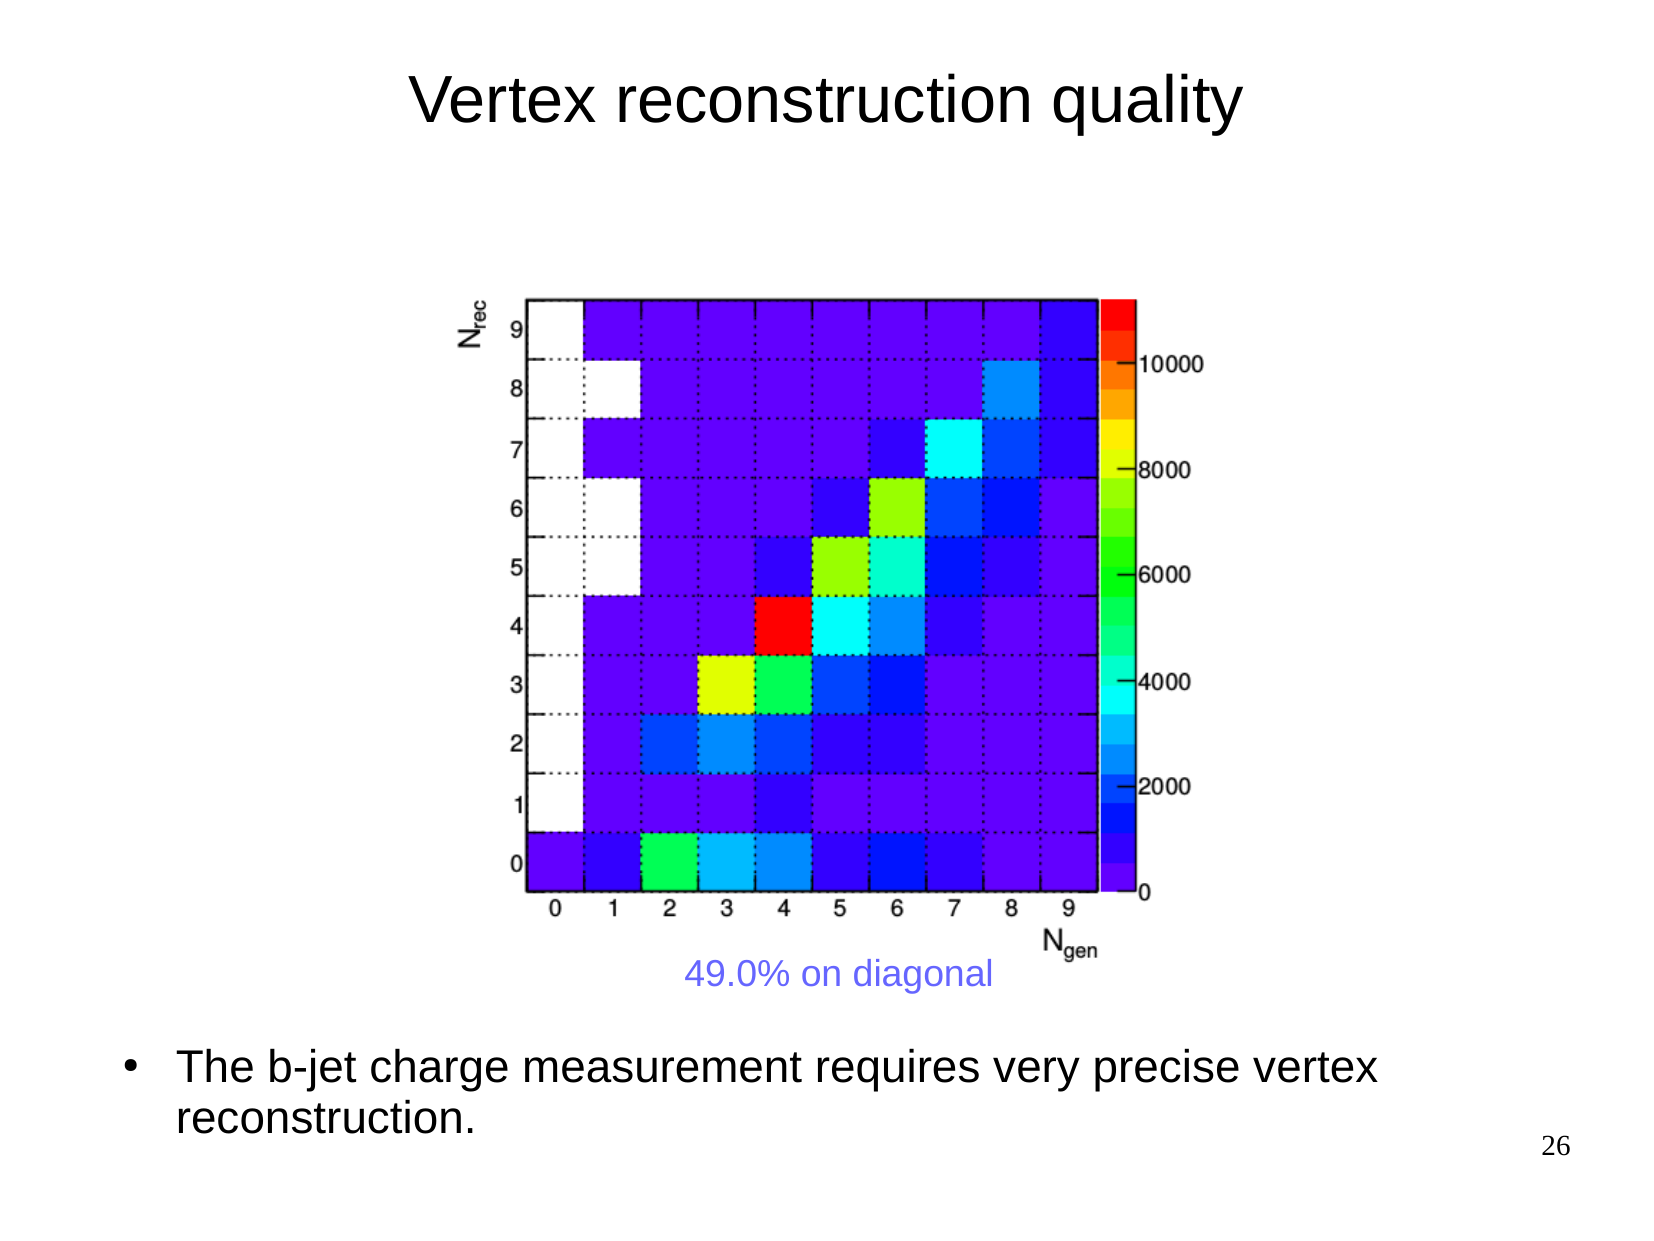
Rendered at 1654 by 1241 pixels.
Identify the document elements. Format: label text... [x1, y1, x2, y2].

text_box 49.0% on diagonal [660, 945, 1019, 1002]
title Vertex reconstruction quality [82, 49, 1571, 151]
picture [435, 240, 1246, 965]
list The b-jet charge measurement requires very precise vertex reconstruction. [105, 1040, 1531, 1206]
